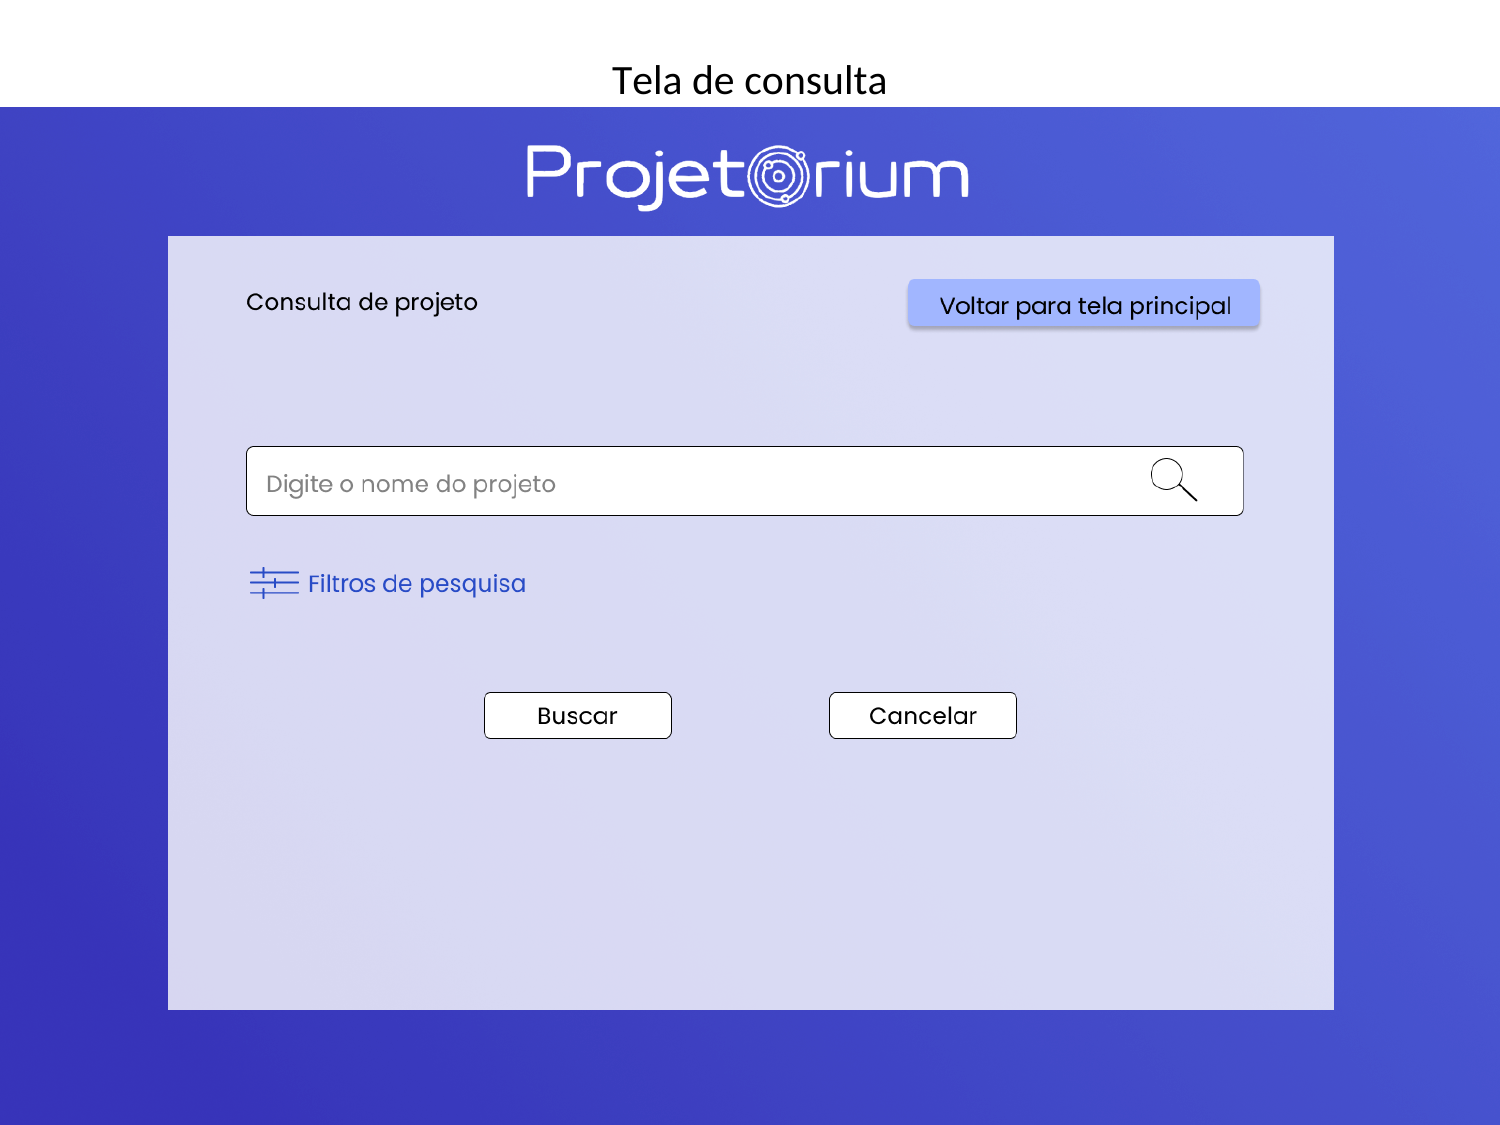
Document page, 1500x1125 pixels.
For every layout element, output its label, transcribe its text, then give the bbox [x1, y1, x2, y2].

text_box Tela de consulta [178, 40, 1322, 107]
picture [0, 107, 1500, 1125]
